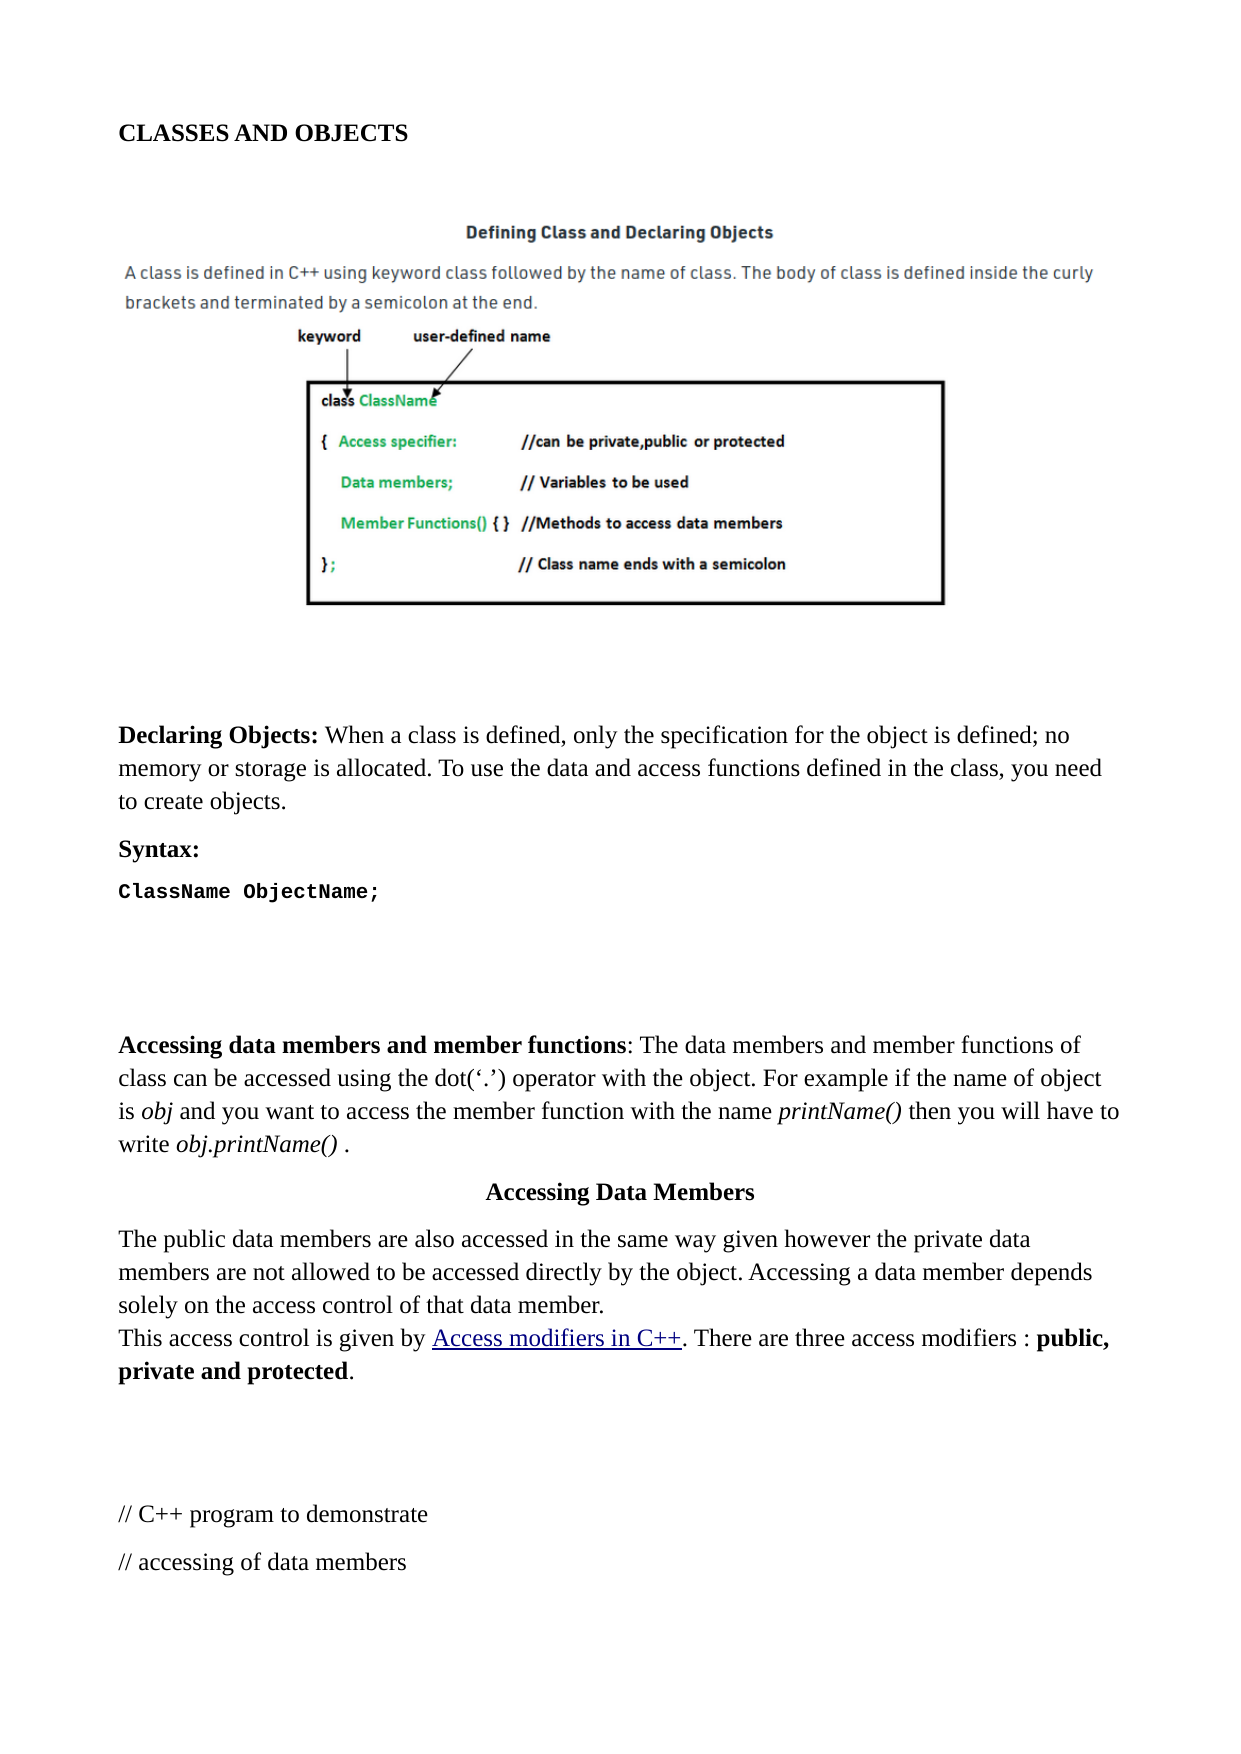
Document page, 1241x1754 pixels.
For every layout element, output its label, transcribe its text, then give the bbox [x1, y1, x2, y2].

text Declaring Objects: When a class is defined, only the specification for the object is defined; no memory or storage is allocated. To use the data and access functions defined in the class, you need to create objects. [118, 720, 1122, 815]
text CLASSES AND OBJECTS [118, 118, 1122, 147]
text The public data members are also accessed in the same way given however the private data members are not allowed to be accessed directly by the object. Accessing a data member depends solely on the access control of that data member. This access control is given by Access modifiers in C++. There are three access modifiers : public, private and protected. [118, 1224, 1122, 1385]
text ClassName ObjectName; [118, 882, 1122, 905]
text Syntax: [118, 834, 1122, 863]
text // accessing of data members [118, 1547, 1122, 1575]
text Accessing data members and member functions: The data members and member functions of class can be accessed using the dot(‘.’) operator with the object. For example if the name of object is obj and you want to access the member function with the name printName() then you will have to write obj.printName() . [118, 1030, 1122, 1158]
text // C++ program to demonstrate [118, 1499, 1122, 1528]
text Accessing Data Members [118, 1177, 1122, 1205]
